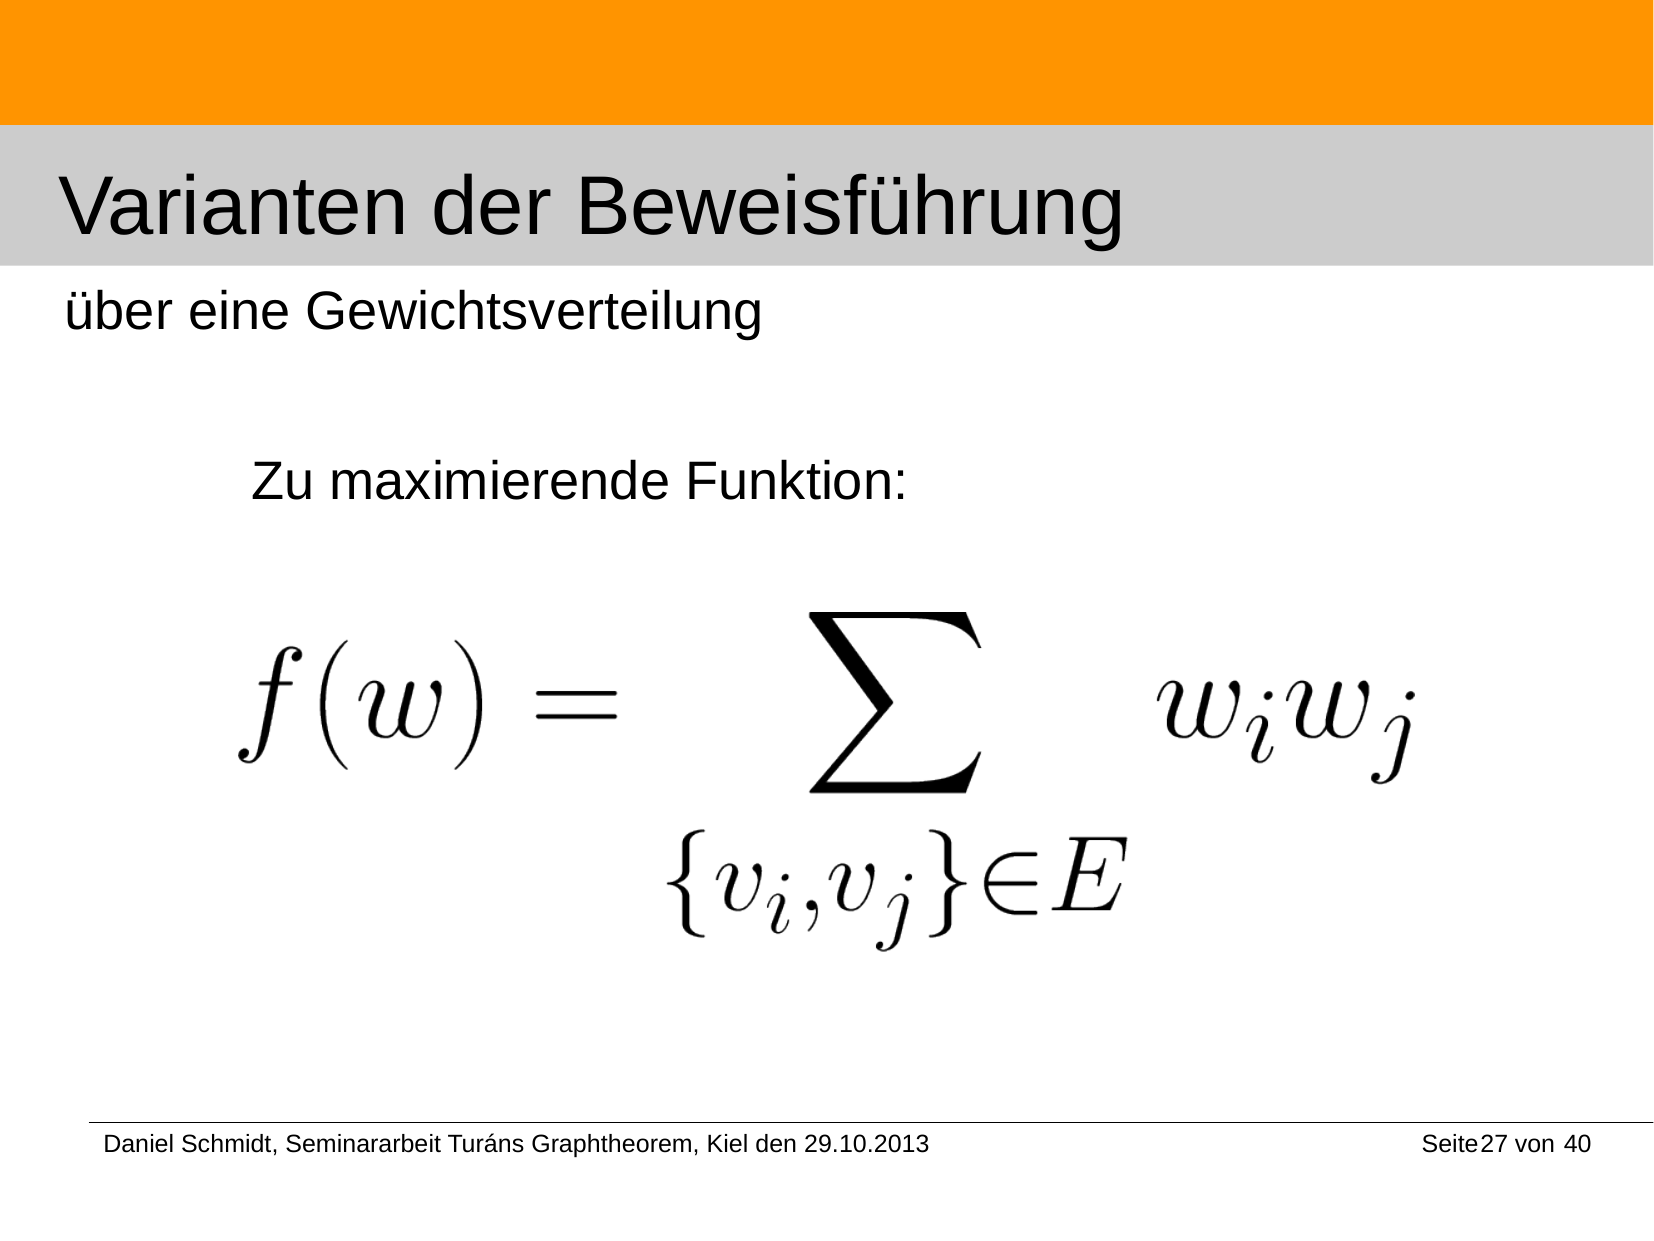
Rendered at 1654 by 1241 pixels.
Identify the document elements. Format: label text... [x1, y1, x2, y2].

text_box [1465, 1122, 1549, 1165]
text_box Zu maximierende Funktion: [236, 442, 1359, 519]
picture [238, 612, 1415, 952]
text_box 40 [1549, 1121, 1654, 1193]
title über eine Gewichtsverteilung [56, 238, 1365, 349]
title Varianten der Beweisführung [50, 143, 1359, 260]
text_box Seite [1406, 1122, 1465, 1165]
